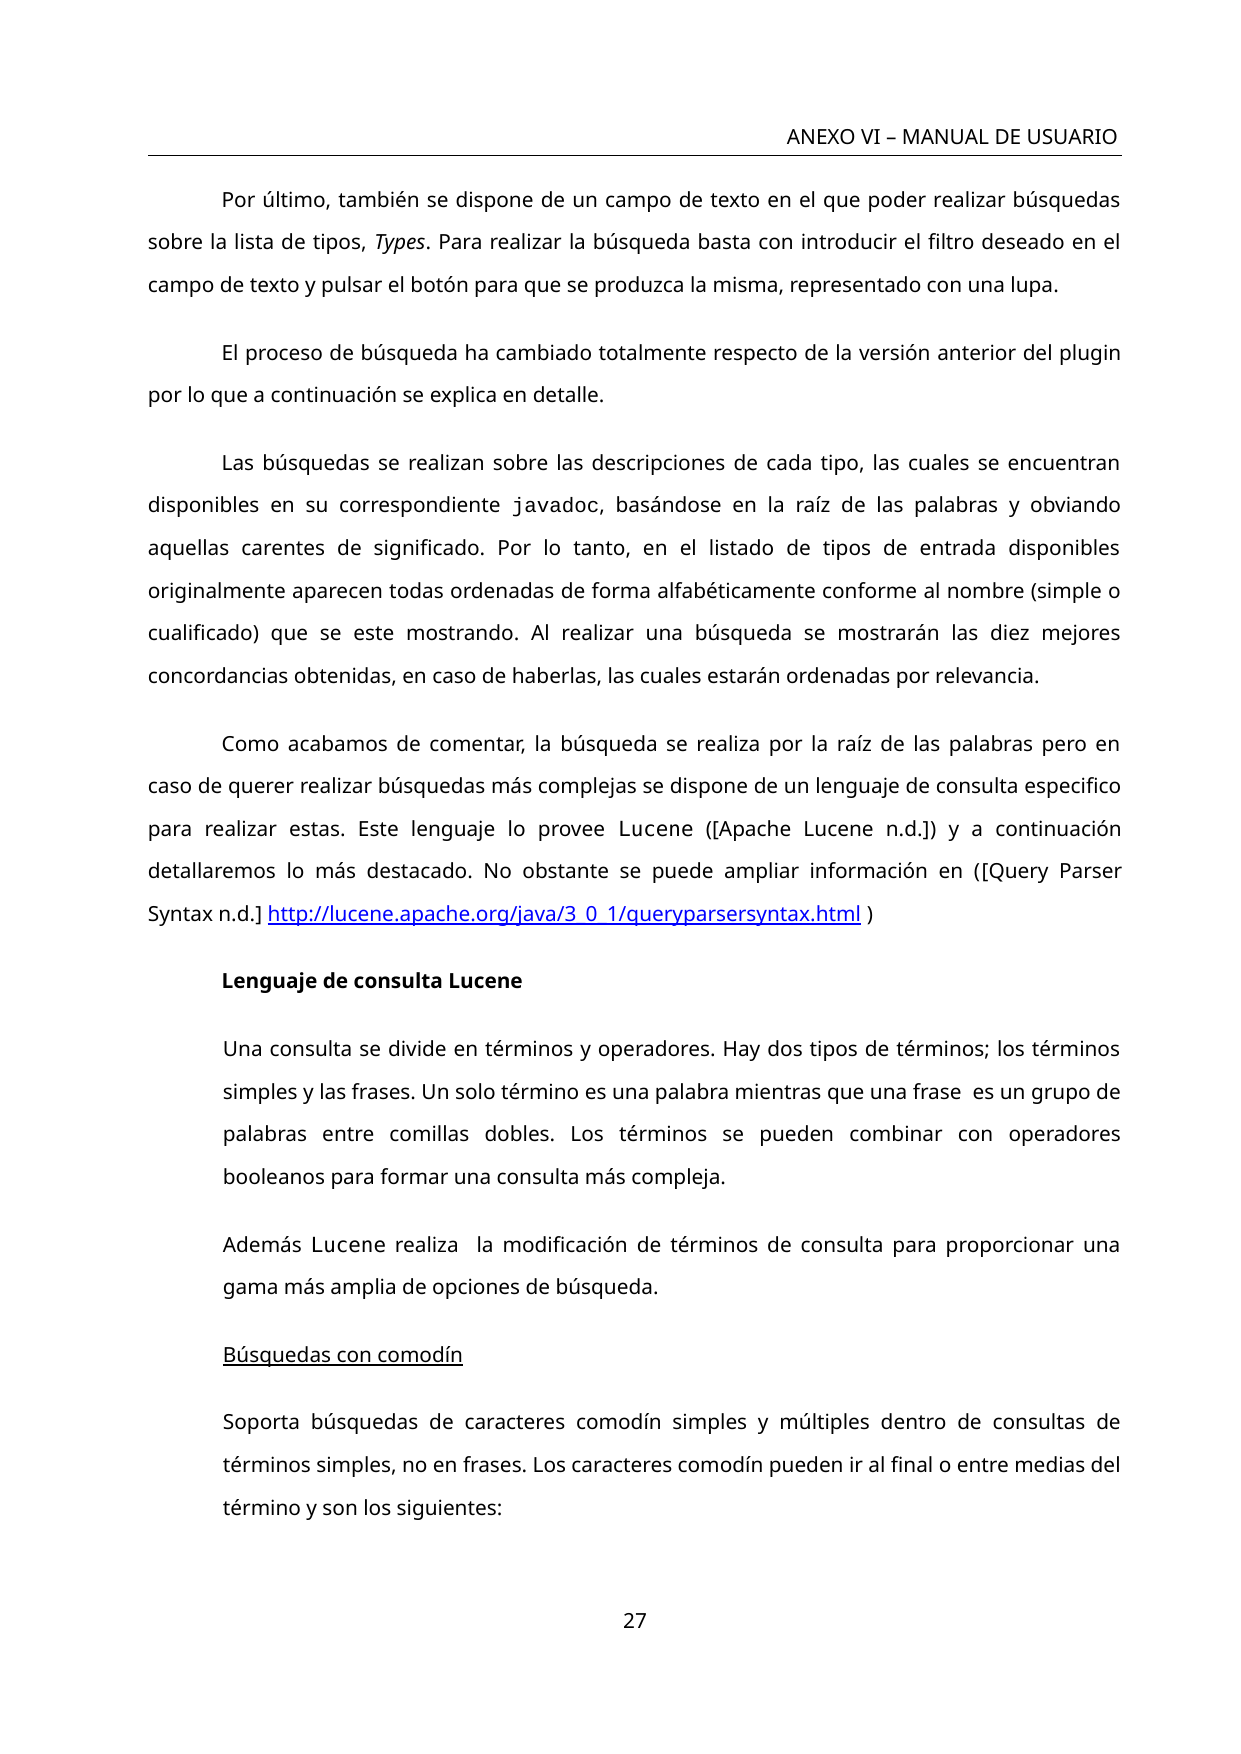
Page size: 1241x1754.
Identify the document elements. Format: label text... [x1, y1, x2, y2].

text Una consulta se divide en términos y operadores. Hay dos tipos de términos; los términos simples y las frases. Un solo término es una palabra mientras que una frase es un grupo de palabras entre comillas dobles. Los términos se pueden combinar con operadores booleanos para formar una consulta más compleja. [223, 1034, 1122, 1191]
text Además Lucene realiza la modificación de términos de consulta para proporcionar una gama más amplia de opciones de búsqueda. [223, 1230, 1122, 1301]
text Por último, también se dispone de un campo de texto en el que poder realizar búsquedas sobre la lista de tipos, Types. Para realizar la búsqueda basta con introducir el filtro deseado en el campo de texto y pulsar el botón para que se produzca la misma, representado con una lupa. [148, 185, 1122, 298]
text Las búsquedas se realizan sobre las descripciones de cada tipo, las cuales se encuentran disponibles en su correspondiente javadoc, basándose en la raíz de las palabras y obviando aquellas carentes de significado. Por lo tanto, en el listado de tipos de entrada disponibles originalmente aparecen todas ordenadas de forma alfabéticamente conforme al nombre (simple o cualificado) que se este mostrando. Al realizar una búsqueda se mostrarán las diez mejores concordancias obtenidas, en caso de haberlas, las cuales estarán ordenadas por relevancia. [148, 448, 1122, 689]
text Lenguaje de consulta Lucene [148, 967, 1122, 995]
text Soporta búsquedas de caracteres comodín simples y múltiples dentro de consultas de términos simples, no en frases. Los caracteres comodín pueden ir al final o entre medias del término y son los siguientes: [223, 1407, 1122, 1521]
text Búsquedas con comodín [223, 1340, 1122, 1368]
text El proceso de búsqueda ha cambiado totalmente respecto de la versión anterior del plugin por lo que a continuación se explica en detalle. [148, 338, 1122, 409]
text Como acabamos de comentar, la búsqueda se realiza por la raíz de las palabras pero en caso de querer realizar búsquedas más complejas se dispone de un lenguaje de consulta especifico para realizar estas. Este lenguaje lo provee Lucene ([Apache Lucene n.d.]) y a continuación detallaremos lo más destacado. No obstante se puede ampliar información en ([Query Parser Syntax n.d.] http://lucene.apache.org/java/3_0_1/queryparsersyntax.html ) [148, 729, 1122, 927]
